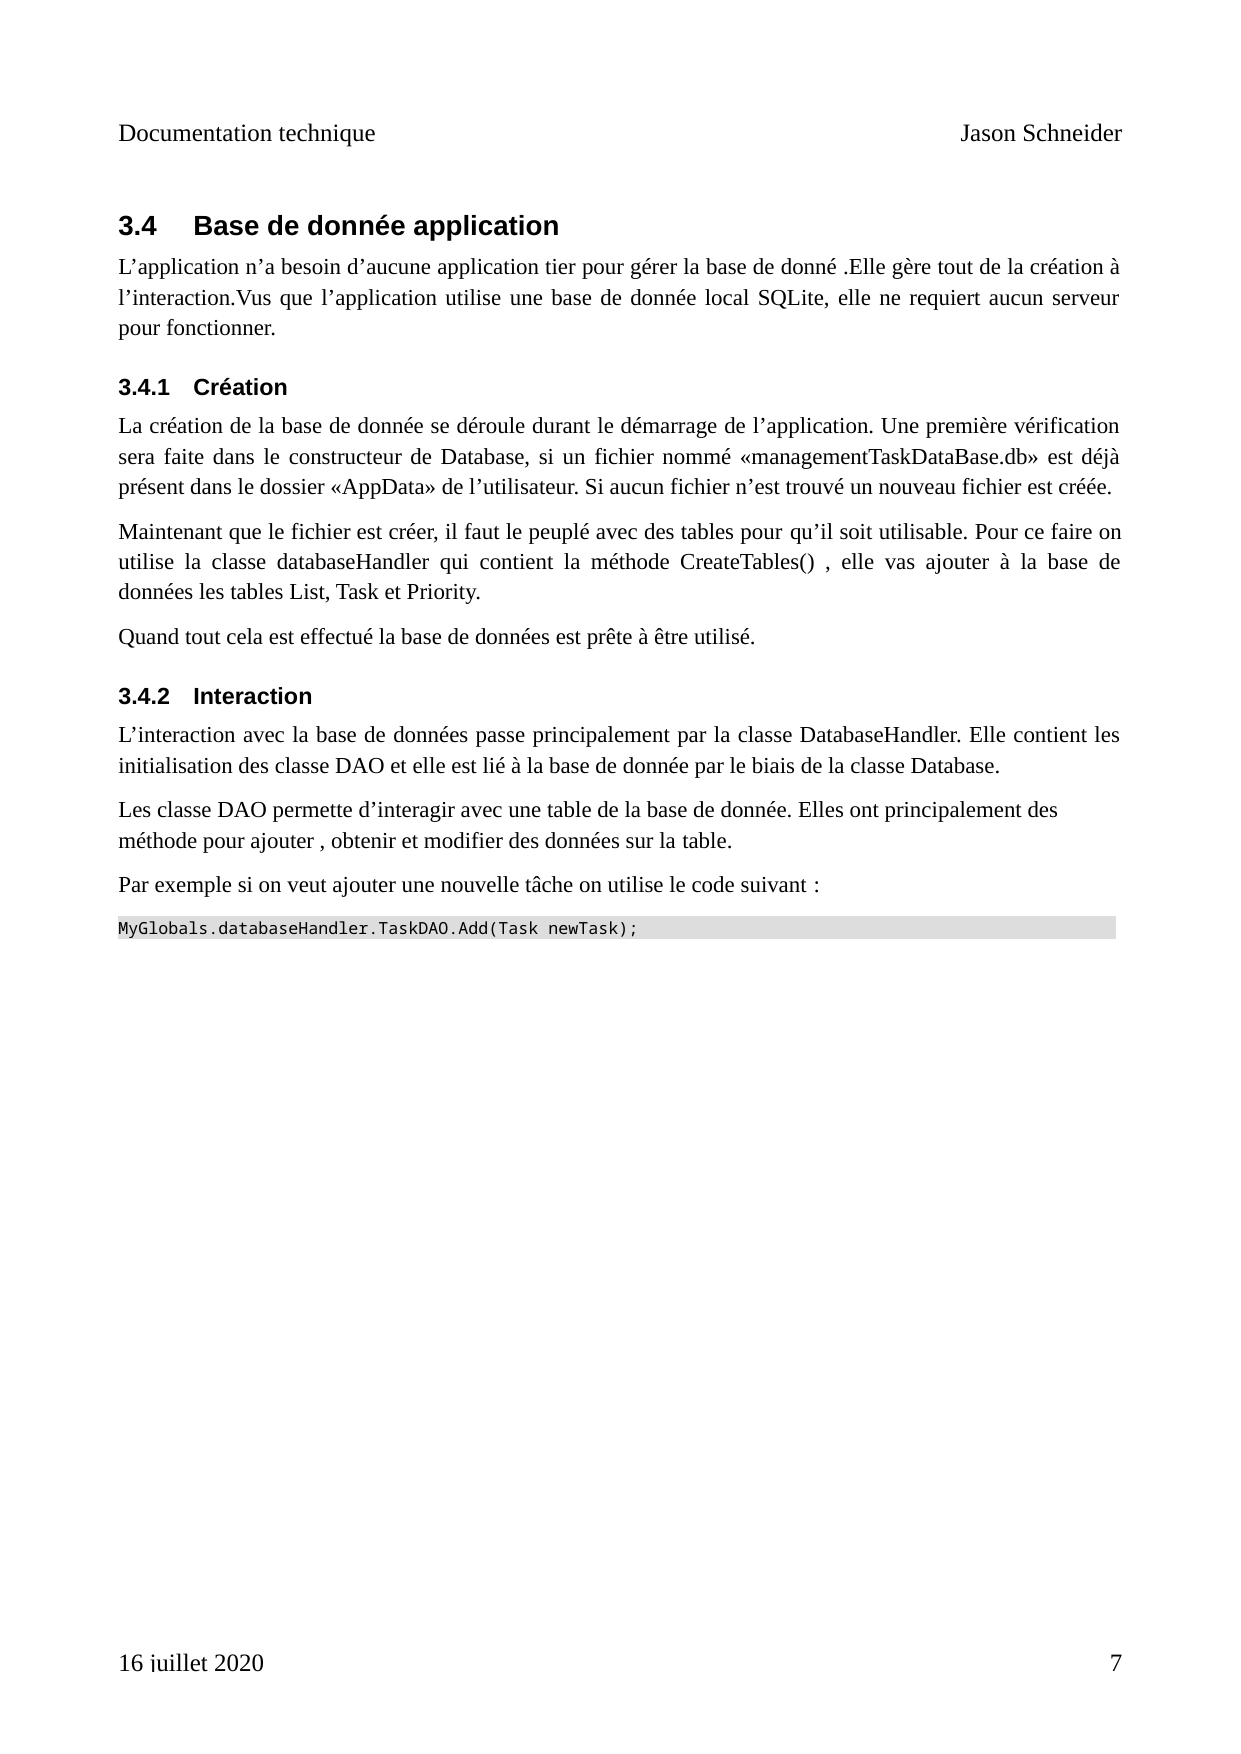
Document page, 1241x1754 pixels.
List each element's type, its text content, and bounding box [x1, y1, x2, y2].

subtitle Base de donnée application [118, 209, 1122, 241]
text L’application n’a besoin d’aucune application tier pour gérer la base de donné .Elle gère tout de la création à l’interaction.Vus que l’application utilise une base de donnée local SQLite, elle ne requiert aucun serveur pour fonctionner. [118, 253, 1122, 340]
subtitle Interaction [118, 682, 1122, 709]
text Les classe DAO permette d’interagir avec une table de la base de donnée. Elles ont principalement des méthode pour ajouter , obtenir et modifier des données sur la table. [118, 797, 1122, 853]
text L’interaction avec la base de données passe principalement par la classe DatabaseHandler. Elle contient les initialisation des classe DAO et elle est lié à la base de donnée par le biais de la classe Database. [118, 722, 1122, 778]
text La création de la base de donnée se déroule durant le démarrage de l’application. Une première vérification sera faite dans le constructeur de Database, si un fichier nommé «managementTaskDataBase.db» est déjà présent dans le dossier «AppData» de l’utilisateur. Si aucun fichier n’est trouvé un nouveau fichier est créée. [118, 412, 1122, 499]
subtitle Création [118, 373, 1122, 400]
text Par exemple si on veut ajouter une nouvelle tâche on utilise le code suivant : [118, 872, 1122, 898]
text MyGlobals.databaseHandler.TaskDAO.Add(Task newTask); [118, 916, 1116, 939]
text Maintenant que le fichier est créer, il faut le peuplé avec des tables pour qu’il soit utilisable. Pour ce faire on utilise la classe databaseHandler qui contient la méthode CreateTables() , elle vas ajouter à la base de données les tables List, Task et Priority. [118, 518, 1122, 604]
text Quand tout cela est effectué la base de données est prête à être utilisé. [118, 623, 1122, 649]
